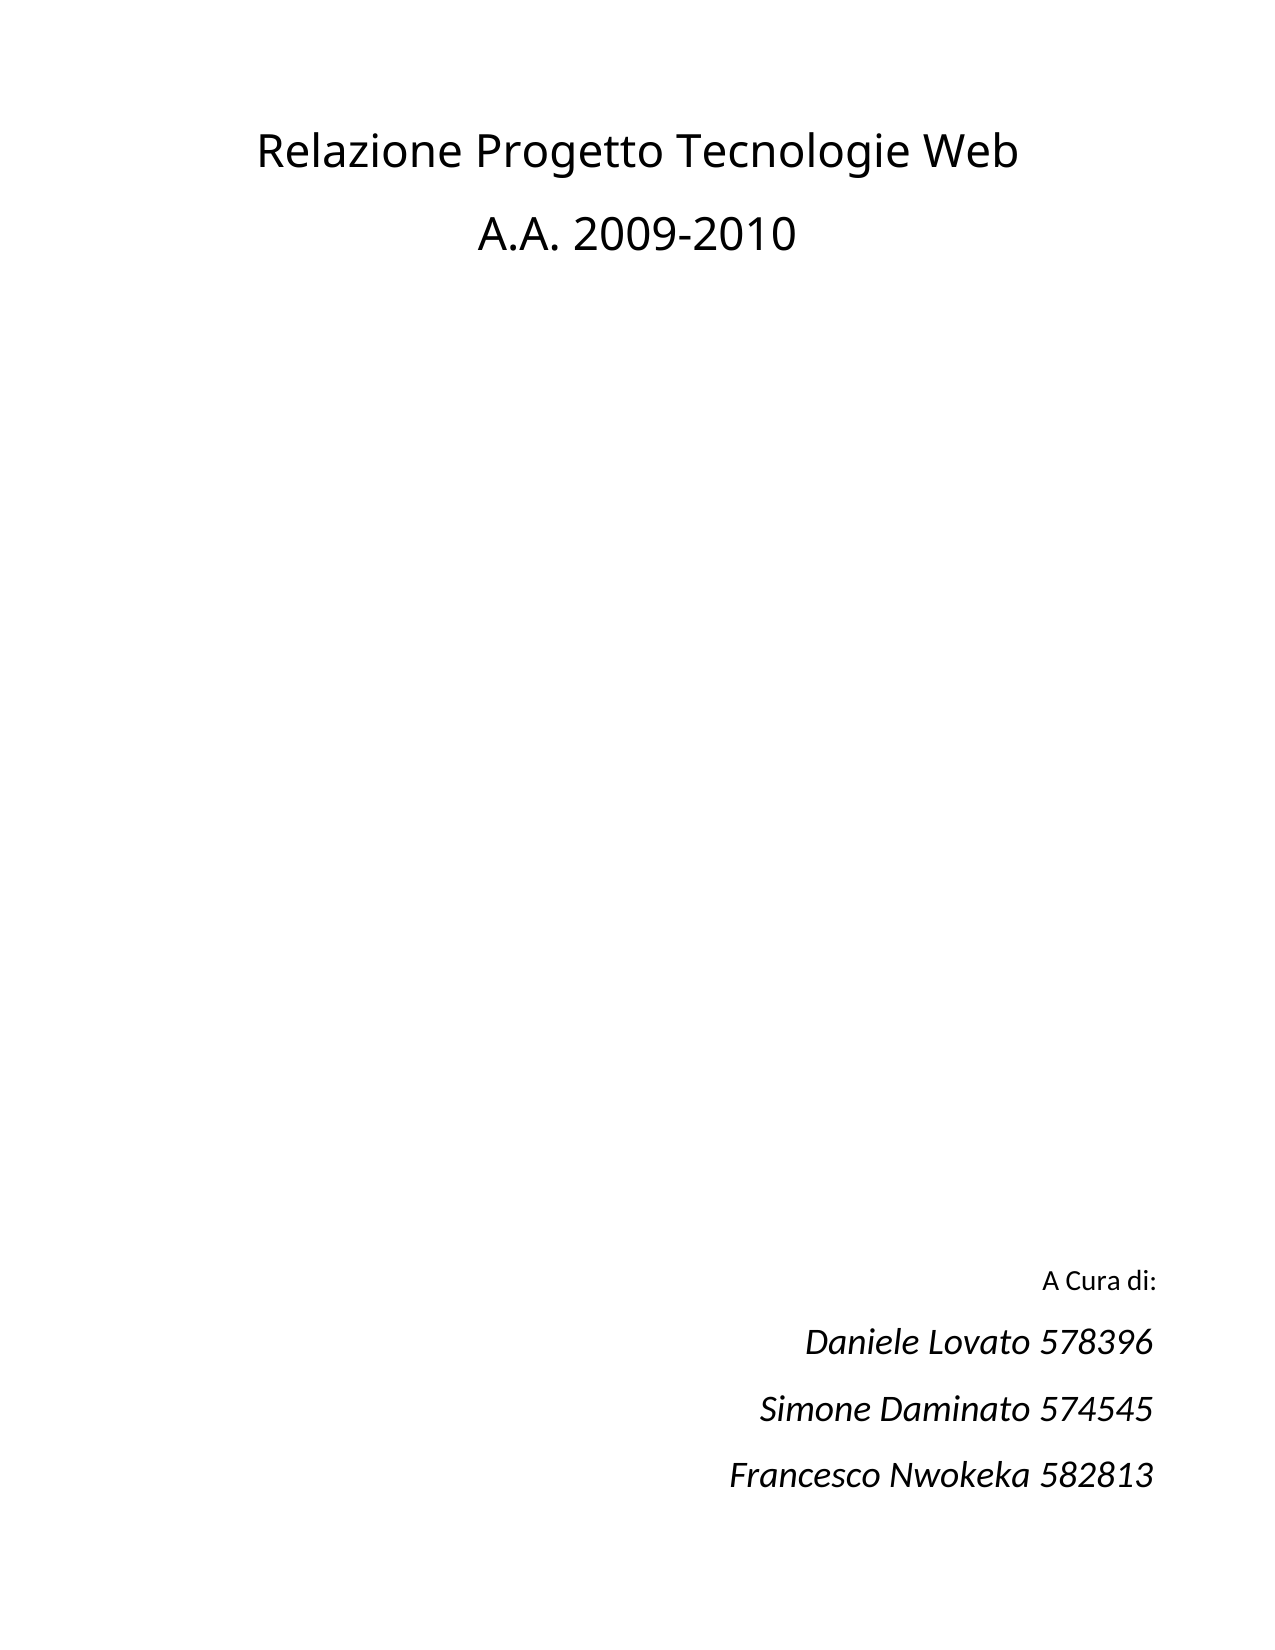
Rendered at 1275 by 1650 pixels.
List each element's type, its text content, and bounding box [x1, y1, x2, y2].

text Francesco Nwokeka 582813 [118, 1451, 1157, 1497]
text Simone Daminato 574545 [118, 1385, 1157, 1431]
text A.A. 2009-2010 [118, 201, 1157, 264]
text Relazione Progetto Tecnologie Web [118, 118, 1157, 181]
text A Cura di: [118, 1262, 1157, 1297]
text Daniele Lovato 578396 [118, 1318, 1157, 1364]
